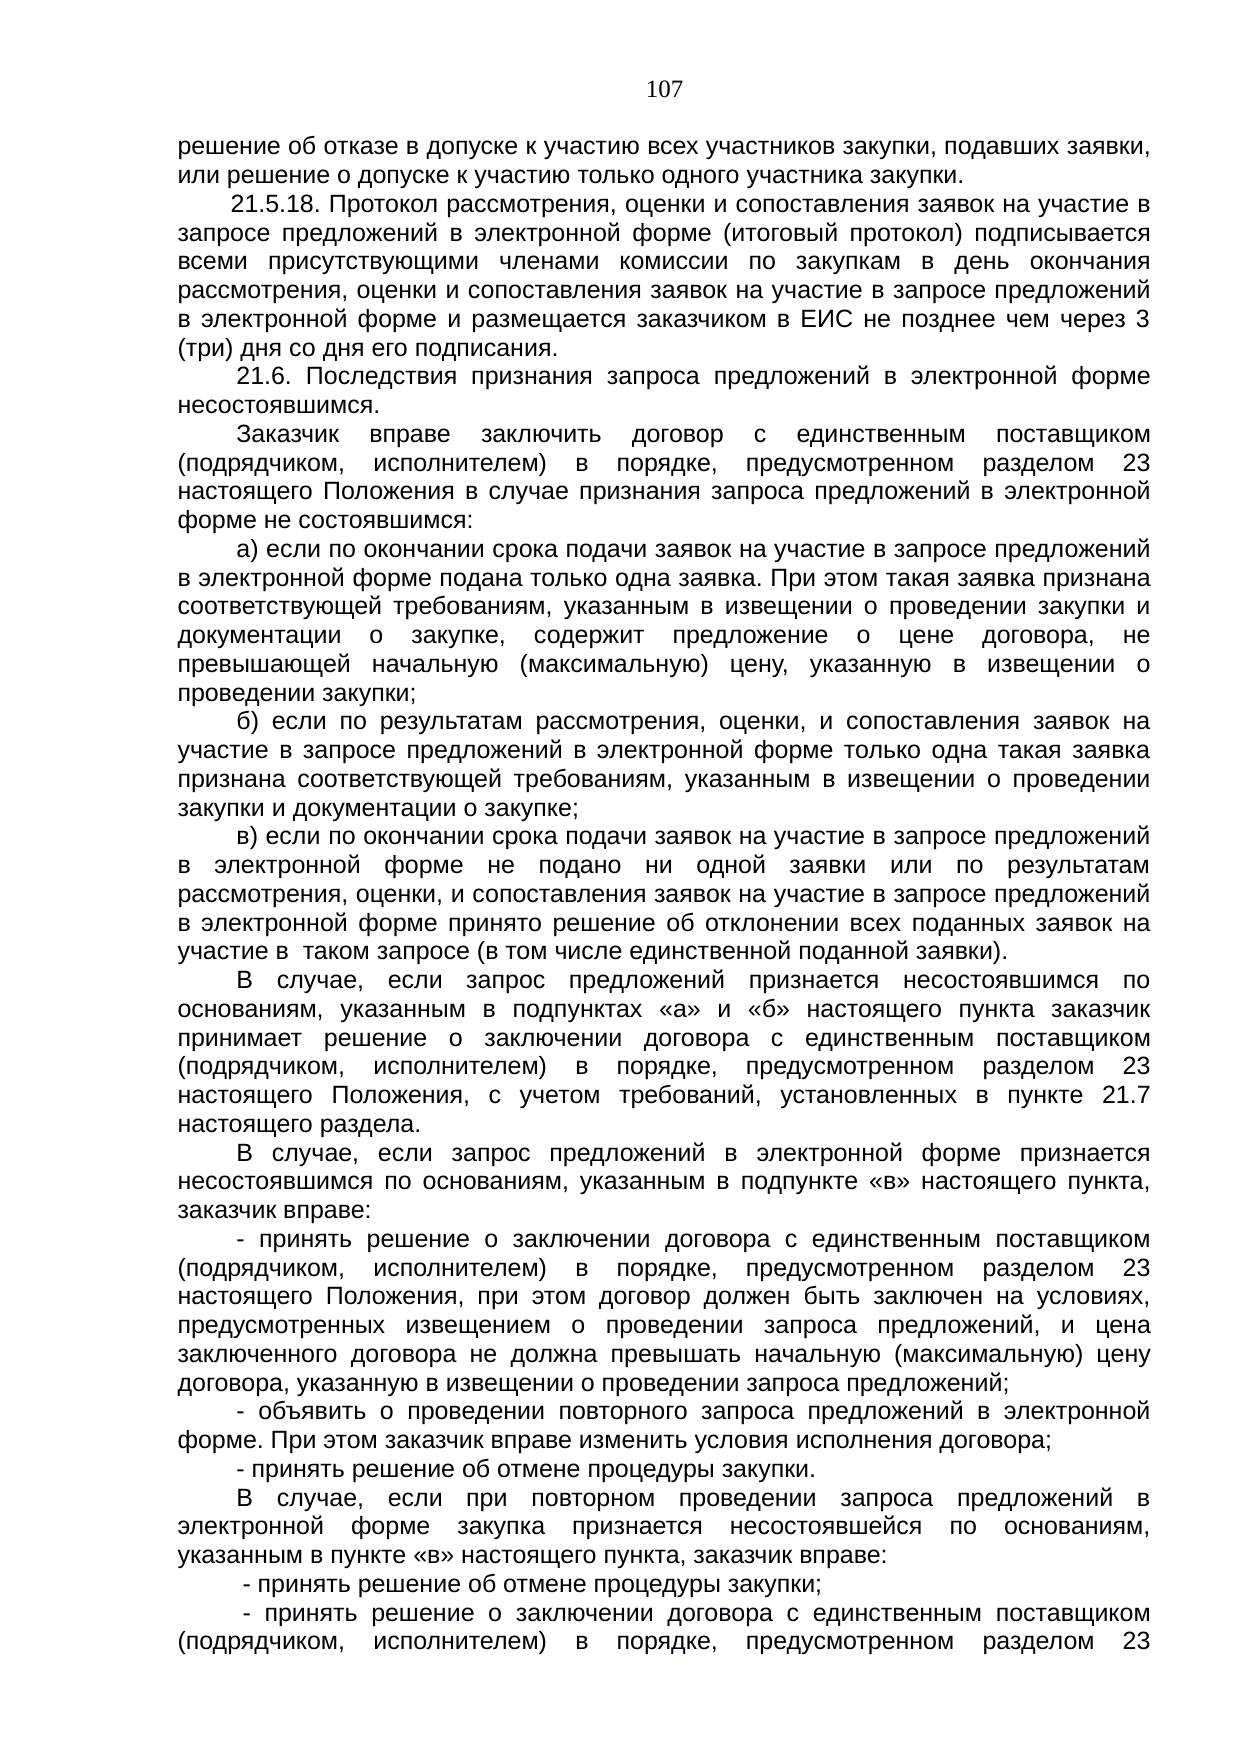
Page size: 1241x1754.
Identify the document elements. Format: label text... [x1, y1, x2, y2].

text В случае, если при повторном проведении запроса предложений в электронной форме закупка признается несостоявшейся по основаниям, указанным в пункте «в» настоящего пункта, заказчик вправе: [177, 1483, 1152, 1569]
text 21.5.18. Протокол рассмотрения, оценки и сопоставления заявок на участие в запросе предложений в электронной форме (итоговый протокол) подписывается всеми присутствующими членами комиссии по закупкам в день окончания рассмотрения, оценки и сопоставления заявок на участие в запросе предложений в электронной форме и размещается заказчиком в ЕИС не позднее чем через 3 (три) дня со дня его подписания. [177, 189, 1152, 361]
text В случае, если запрос предложений признается несостоявшимся по основаниям, указанным в подпунктах «а» и «б» настоящего пункта заказчик принимает решение о заключении договора с единственным поставщиком (подрядчиком, исполнителем) в порядке, предусмотренном разделом 23 настоящего Положения, с учетом требований, установленных в пункте 21.7 настоящего раздела. [177, 965, 1152, 1138]
text б) если по результатам рассмотрения, оценки, и сопоставления заявок на участие в запросе предложений в электронной форме только одна такая заявка признана соответствующей требованиям, указанным в извещении о проведении закупки и документации о закупке; [177, 706, 1152, 821]
text а) если по окончании срока подачи заявок на участие в запросе предложений в электронной форме подана только одна заявка. При этом такая заявка признана соответствующей требованиям, указанным в извещении о проведении закупки и документации о закупке, содержит предложение о цене договора, не превышающей начальную (максимальную) цену, указанную в извещении о проведении закупки; [177, 534, 1152, 706]
text - принять решение о заключении договора с единственным поставщиком (подрядчиком, исполнителем) в порядке, предусмотренном разделом 23 настоящего Положения, при этом договор должен быть заключен на условиях, предусмотренных извещением о проведении запроса предложений, и цена заключенного договора не должна превышать начальную (максимальную) цену договора, указанную в извещении о проведении запроса предложений; [177, 1224, 1152, 1396]
text в) если по окончании срока подачи заявок на участие в запросе предложений в электронной форме не подано ни одной заявки или по результатам рассмотрения, оценки, и сопоставления заявок на участие в запросе предложений в электронной форме принято решение об отклонении всех поданных заявок на участие в таком запросе (в том числе единственной поданной заявки). [177, 821, 1152, 965]
text - объявить о проведении повторного запроса предложений в электронной форме. При этом заказчик вправе изменить условия исполнения договора; [177, 1396, 1152, 1454]
text - принять решение об отмене процедуры закупки; [177, 1569, 1152, 1598]
text решение об отказе в допуске к участию всех участников закупки, подавших заявки, или решение о допуске к участию только одного участника закупки. [177, 131, 1152, 189]
text - принять решение об отмене процедуры закупки. [177, 1454, 1152, 1483]
text 21.6. Последствия признания запроса предложений в электронной форме несостоявшимся. [177, 361, 1152, 419]
text В случае, если запрос предложений в электронной форме признается несостоявшимся по основаниям, указанным в подпункте «в» настоящего пункта, заказчик вправе: [177, 1138, 1152, 1224]
text Заказчик вправе заключить договор с единственным поставщиком (подрядчиком, исполнителем) в порядке, предусмотренном разделом 23 настоящего Положения в случае признания запроса предложений в электронной форме не состоявшимся: [177, 419, 1152, 534]
text - принять решение о заключении договора с единственным поставщиком (подрядчиком, исполнителем) в порядке, предусмотренном разделом 23 [177, 1598, 1152, 1655]
